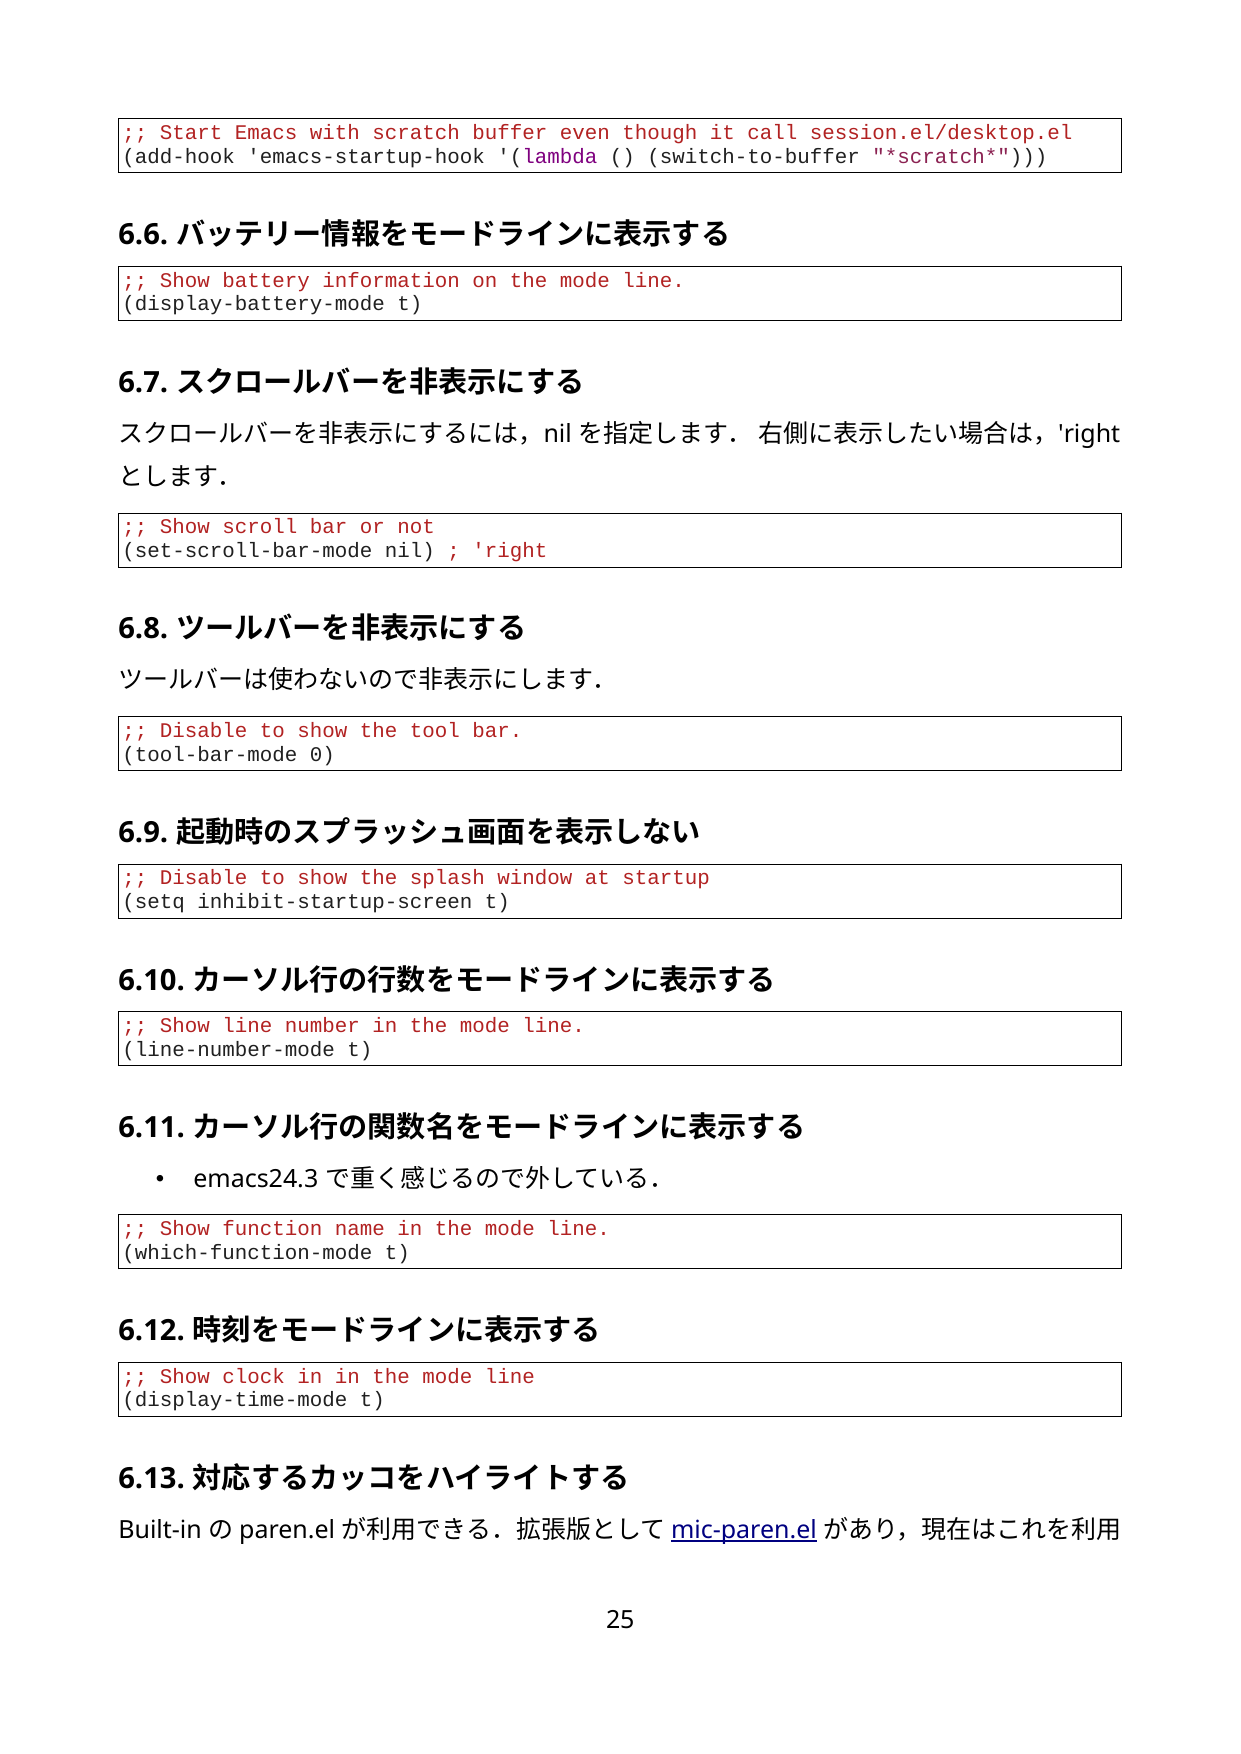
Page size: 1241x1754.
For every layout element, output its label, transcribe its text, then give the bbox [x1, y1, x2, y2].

subtitle ツールバーを非表示にする [118, 605, 1122, 647]
text (add-hook 'emacs-startup-hook '(lambda () (switch-to-buffer "*scratch*"))) [119, 142, 1121, 172]
text (setq inhibit-startup-screen t) [119, 887, 1121, 918]
text (tool-bar-mode 0) [119, 739, 1121, 770]
list emacs24.3 で重く感じるので外している． [156, 1158, 1122, 1195]
text ;; Show scroll bar or not [119, 514, 1121, 536]
text ;; Start Emacs with scratch buffer even though it call session.el/desktop.el [119, 119, 1121, 142]
subtitle スクロールバーを非表示にする [118, 358, 1122, 401]
subtitle 時刻をモードラインに表示する [118, 1307, 1122, 1349]
subtitle 対応するカッコをハイライトする [118, 1454, 1122, 1497]
subtitle バッテリー情報をモードラインに表示する [118, 211, 1122, 253]
text ;; Show line number in the mode line. [119, 1012, 1121, 1034]
text (line-number-mode t) [119, 1034, 1121, 1065]
text ;; Show clock in in the mode line [119, 1363, 1121, 1386]
text (which-function-mode t) [119, 1238, 1121, 1268]
text ;; Show battery information on the mode line. [119, 267, 1121, 289]
subtitle カーソル行の関数名をモードラインに表示する [118, 1103, 1122, 1146]
text (display-battery-mode t) [119, 289, 1121, 320]
text スクロールバーを非表示にするには，nil を指定します． 右側に表示したい場合は，'right とします． [118, 413, 1122, 493]
text ;; Disable to show the splash window at startup [119, 865, 1121, 887]
text Built-in の paren.el が利用できる．拡張版として mic-paren.el があり，現在はこれを利用 [118, 1509, 1122, 1546]
text (display-time-mode t) [119, 1386, 1121, 1416]
text ;; Show function name in the mode line. [119, 1215, 1121, 1238]
subtitle カーソル行の行数をモードラインに表示する [118, 956, 1122, 998]
text (set-scroll-bar-mode nil) ; 'right [119, 536, 1121, 567]
text ツールバーは使わないので非表示にします． [118, 660, 1122, 696]
text ;; Disable to show the tool bar. [119, 717, 1121, 739]
subtitle 起動時のスプラッシュ画面を表示しない [118, 808, 1122, 851]
